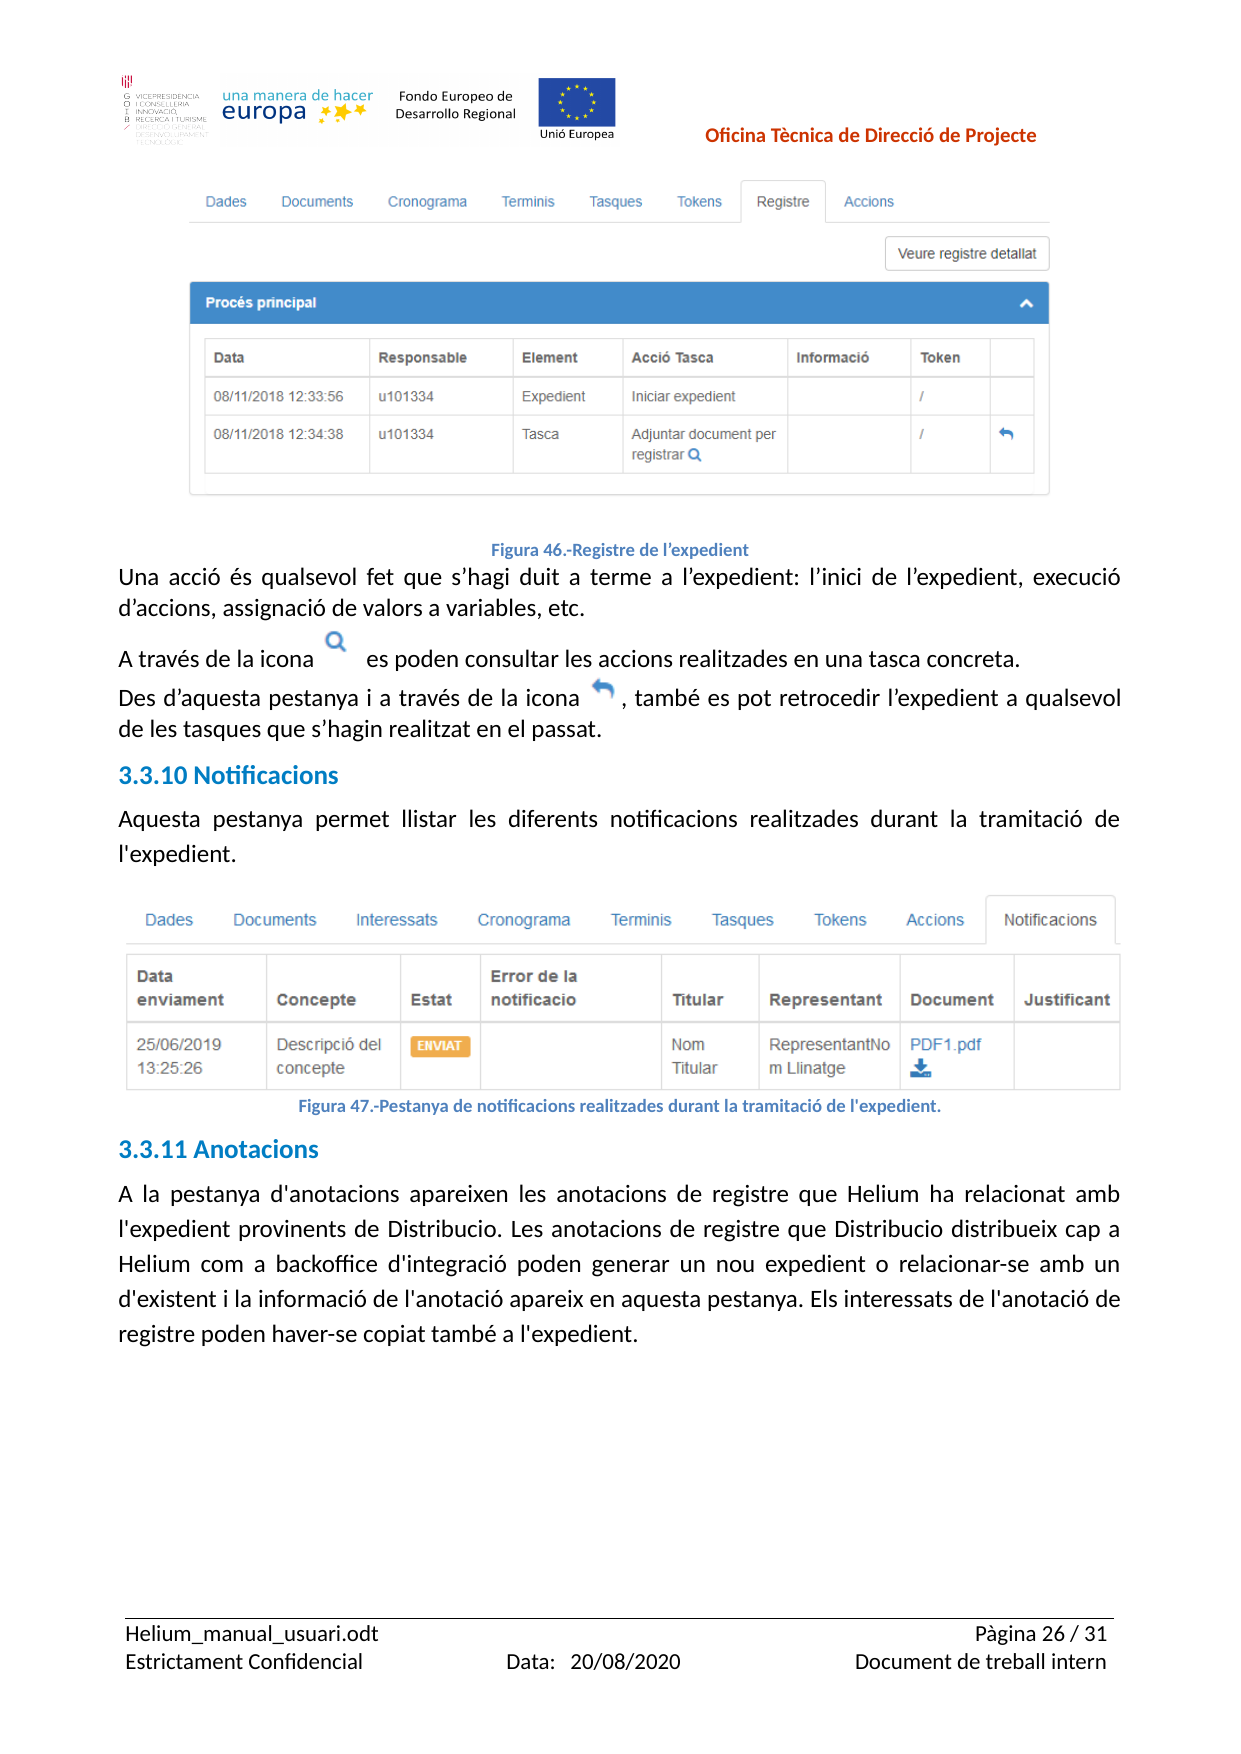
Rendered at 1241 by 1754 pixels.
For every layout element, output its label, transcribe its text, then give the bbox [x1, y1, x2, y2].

text Aquesta pestanya permet llistar les diferents notificacions realitzades durant la tramitació de l'expedient. [118, 803, 1122, 869]
text Des d’aquesta pestanya i a través de la icona , també es pot retrocedir l’expedient a qualsevol de les tasques que s’hagin realitzat en el passat. [118, 674, 1122, 743]
text Figura 47.-Pestanya de notificacions realitzades durant la tramitació de l'expedient. [118, 1095, 1122, 1118]
picture [219, 73, 621, 147]
picture [118, 73, 213, 147]
subtitle Notificacions [118, 758, 1122, 791]
subtitle Anotacions [118, 1132, 1122, 1165]
picture [177, 177, 1063, 539]
text A la pestanya d'anotacions apareixen les anotacions de registre que Helium ha relacionat amb l'expedient provinents de Distribucio. Les anotacions de registre que Distribucio distribueix cap a Helium com a backoffice d'integració poden generar un nou expedient o relacionar-se amb un d'existent i la informació de l'anotació apareix en aquesta pestanya. Els interessats de l'anotació de registre poden haver-se copiat també a l'expedient. [118, 1178, 1122, 1348]
picture [118, 888, 1123, 1095]
picture [320, 622, 361, 668]
text Una acció és qualsevol fet que s’hagi duit a terme a l’expedient: l’inici de l’expedient, execució d’accions, assignació de valors a variables, etc. [118, 561, 1122, 622]
picture [588, 673, 621, 707]
text A través de la icona es poden consultar les accions realitzades en una tasca concreta. [118, 622, 1122, 674]
text Figura 46.-Registre de l’expedient [118, 538, 1122, 561]
